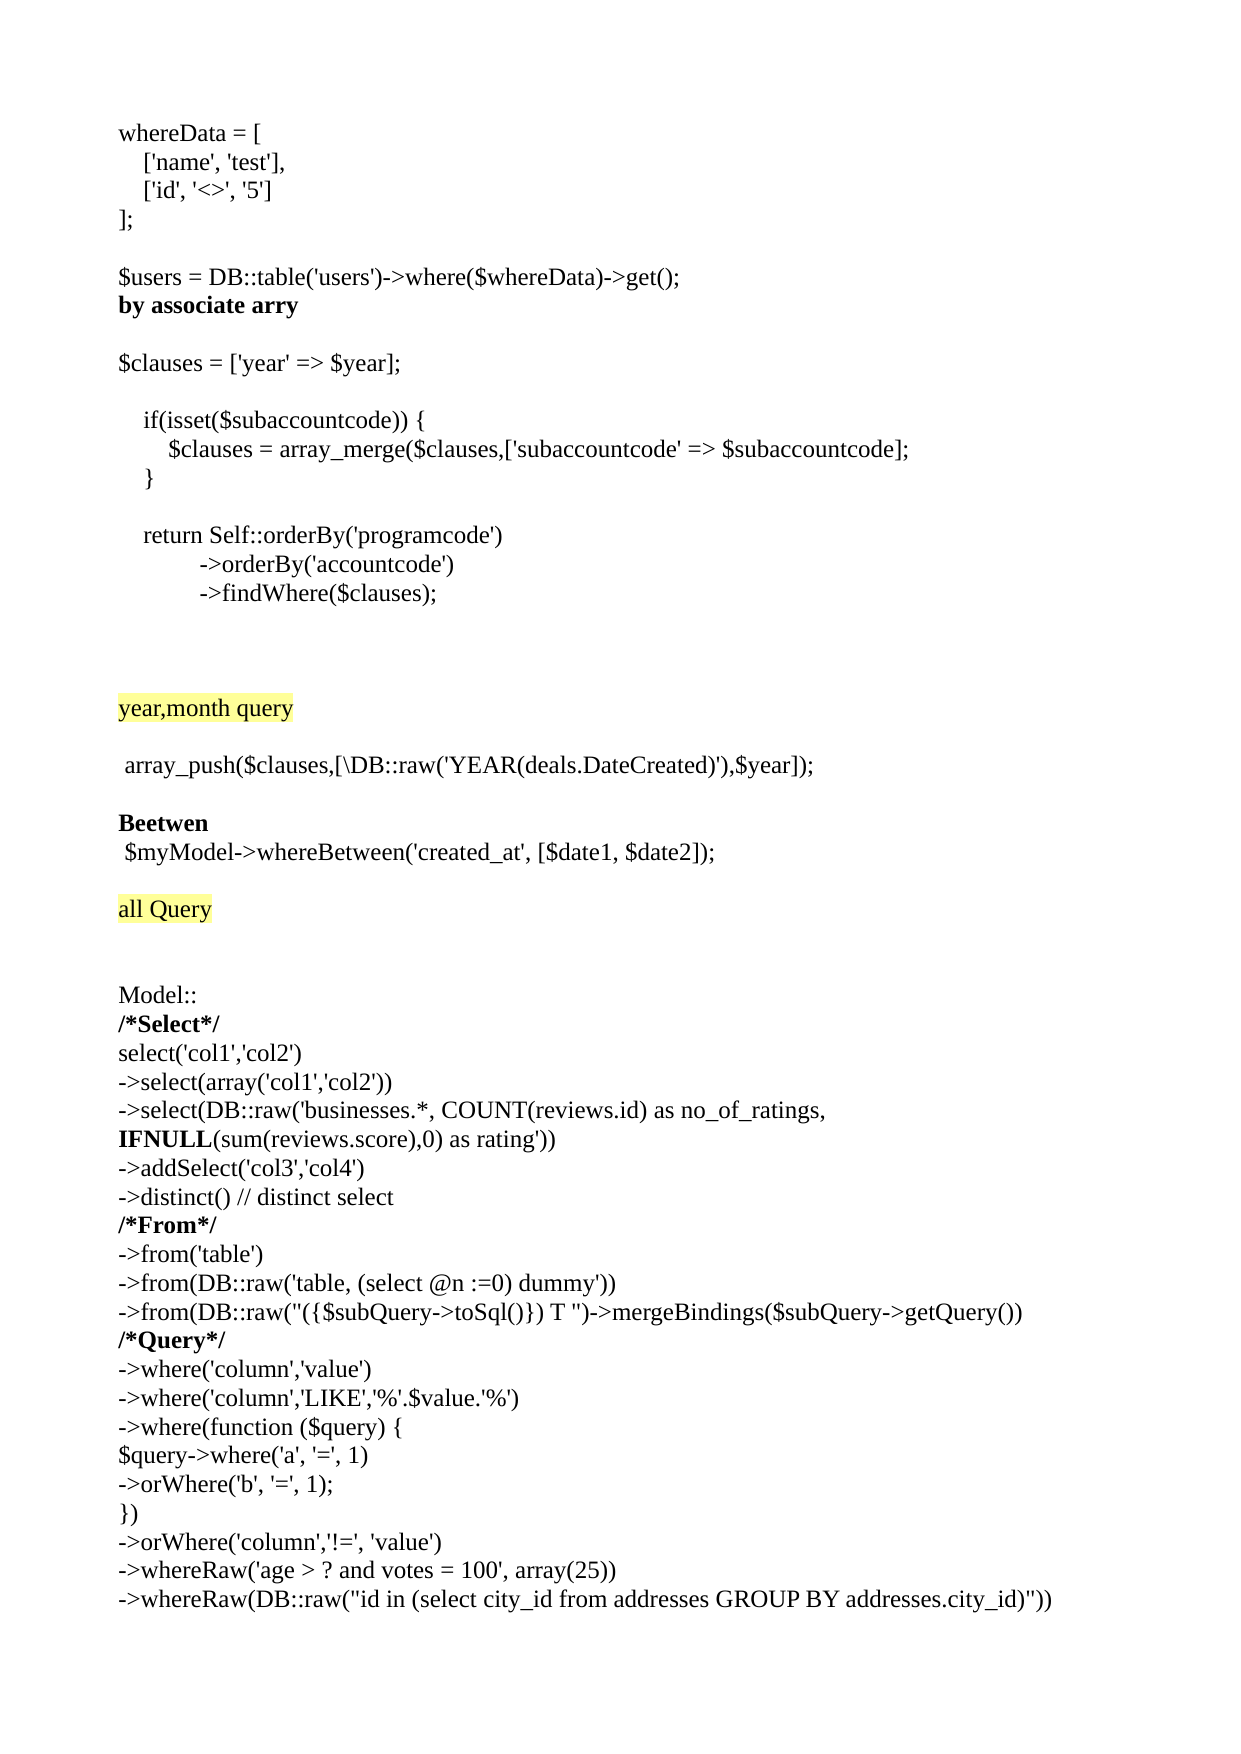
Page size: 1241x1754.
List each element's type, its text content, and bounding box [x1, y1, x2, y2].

text $query->where('a', '=', 1) [118, 1441, 1122, 1469]
text ->select(DB::raw('businesses.*, COUNT(reviews.id) as no_of_ratings, IFNULL(sum(reviews.score),0) as rating')) [118, 1096, 1122, 1153]
text ->findWhere($clauses); [118, 578, 1122, 607]
text $users = DB::table('users')->where($whereData)->get(); [118, 262, 1122, 291]
text ->distinct() // distinct select [118, 1182, 1122, 1211]
text $myModel->whereBetween('created_at', [$date1, $date2]); [118, 837, 1122, 866]
text /*Query*/ [118, 1326, 1122, 1354]
text $clauses = array_merge($clauses,['subaccountcode' => $subaccountcode]; [118, 434, 1122, 463]
text ->from('table') [118, 1239, 1122, 1268]
text ->whereRaw(DB::raw("id in (select city_id from addresses GROUP BY addresses.city_id)")) [118, 1584, 1122, 1613]
text ['name', 'test'], [118, 147, 1122, 176]
text select('col1','col2') [118, 1038, 1122, 1067]
text by associate arry [118, 291, 1122, 319]
text year,month query [118, 693, 1122, 722]
text ->addSelect('col3','col4') [118, 1153, 1122, 1182]
text ->whereRaw('age > ? and votes = 100', array(25)) [118, 1556, 1122, 1584]
text /*From*/ [118, 1211, 1122, 1239]
text $clauses = ['year' => $year]; [118, 348, 1122, 377]
text /*Select*/ [118, 1009, 1122, 1038]
text ->orWhere('column','!=', 'value') [118, 1527, 1122, 1556]
text ->select(array('col1','col2')) [118, 1067, 1122, 1096]
text } [118, 463, 1122, 492]
text array_push($clauses,[\DB::raw('YEAR(deals.DateCreated)'),$year]); [118, 751, 1122, 779]
text ->where('column','LIKE','%'.$value.'%') [118, 1383, 1122, 1412]
text all Query [118, 894, 1122, 923]
text Beetwen [118, 808, 1122, 837]
text ->orderBy('accountcode') [118, 549, 1122, 578]
text whereData = [ [118, 118, 1122, 147]
text ->orWhere('b', '=', 1); [118, 1469, 1122, 1498]
text Model:: [118, 981, 1122, 1009]
text ->where('column','value') [118, 1354, 1122, 1383]
text ['id', '<>', '5'] [118, 176, 1122, 204]
text if(isset($subaccountcode)) { [118, 406, 1122, 434]
text ->from(DB::raw('table, (select @n :=0) dummy')) [118, 1268, 1122, 1297]
text ]; [118, 204, 1122, 233]
text ->where(function ($query) { [118, 1412, 1122, 1441]
text }) [118, 1498, 1122, 1527]
text return Self::orderBy('programcode') [118, 521, 1122, 549]
text ->from(DB::raw("({$subQuery->toSql()}) T ")->mergeBindings($subQuery->getQuery()) [118, 1297, 1122, 1326]
